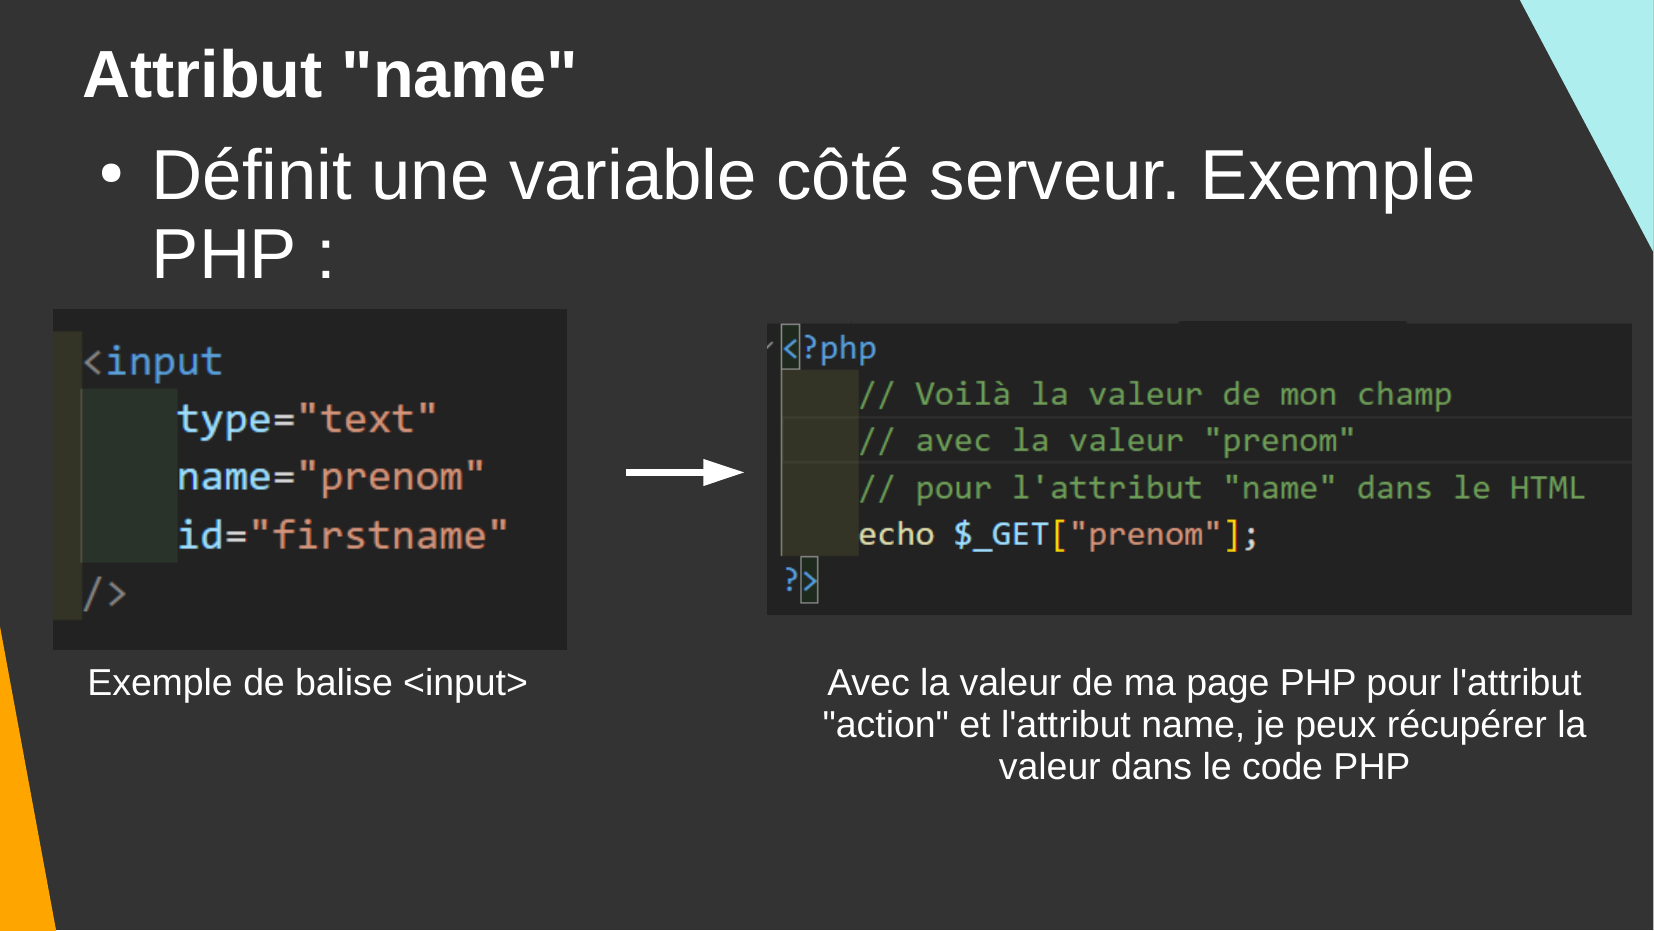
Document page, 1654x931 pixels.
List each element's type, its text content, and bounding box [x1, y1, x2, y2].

title Attribut "name" [82, 37, 1571, 114]
title Exemple de balise <input> [59, 661, 567, 709]
text_box [1519, 0, 1654, 254]
title Avec la valeur de ma page PHP pour l'attribut "action" et l'attribut name, je peux récupérer la valeur dans le code PHP [791, 661, 1619, 804]
text_box [0, 626, 57, 931]
picture [767, 321, 1632, 615]
picture [53, 309, 567, 650]
list Définit une variable côté serveur. Exemple PHP : [80, 135, 1605, 308]
